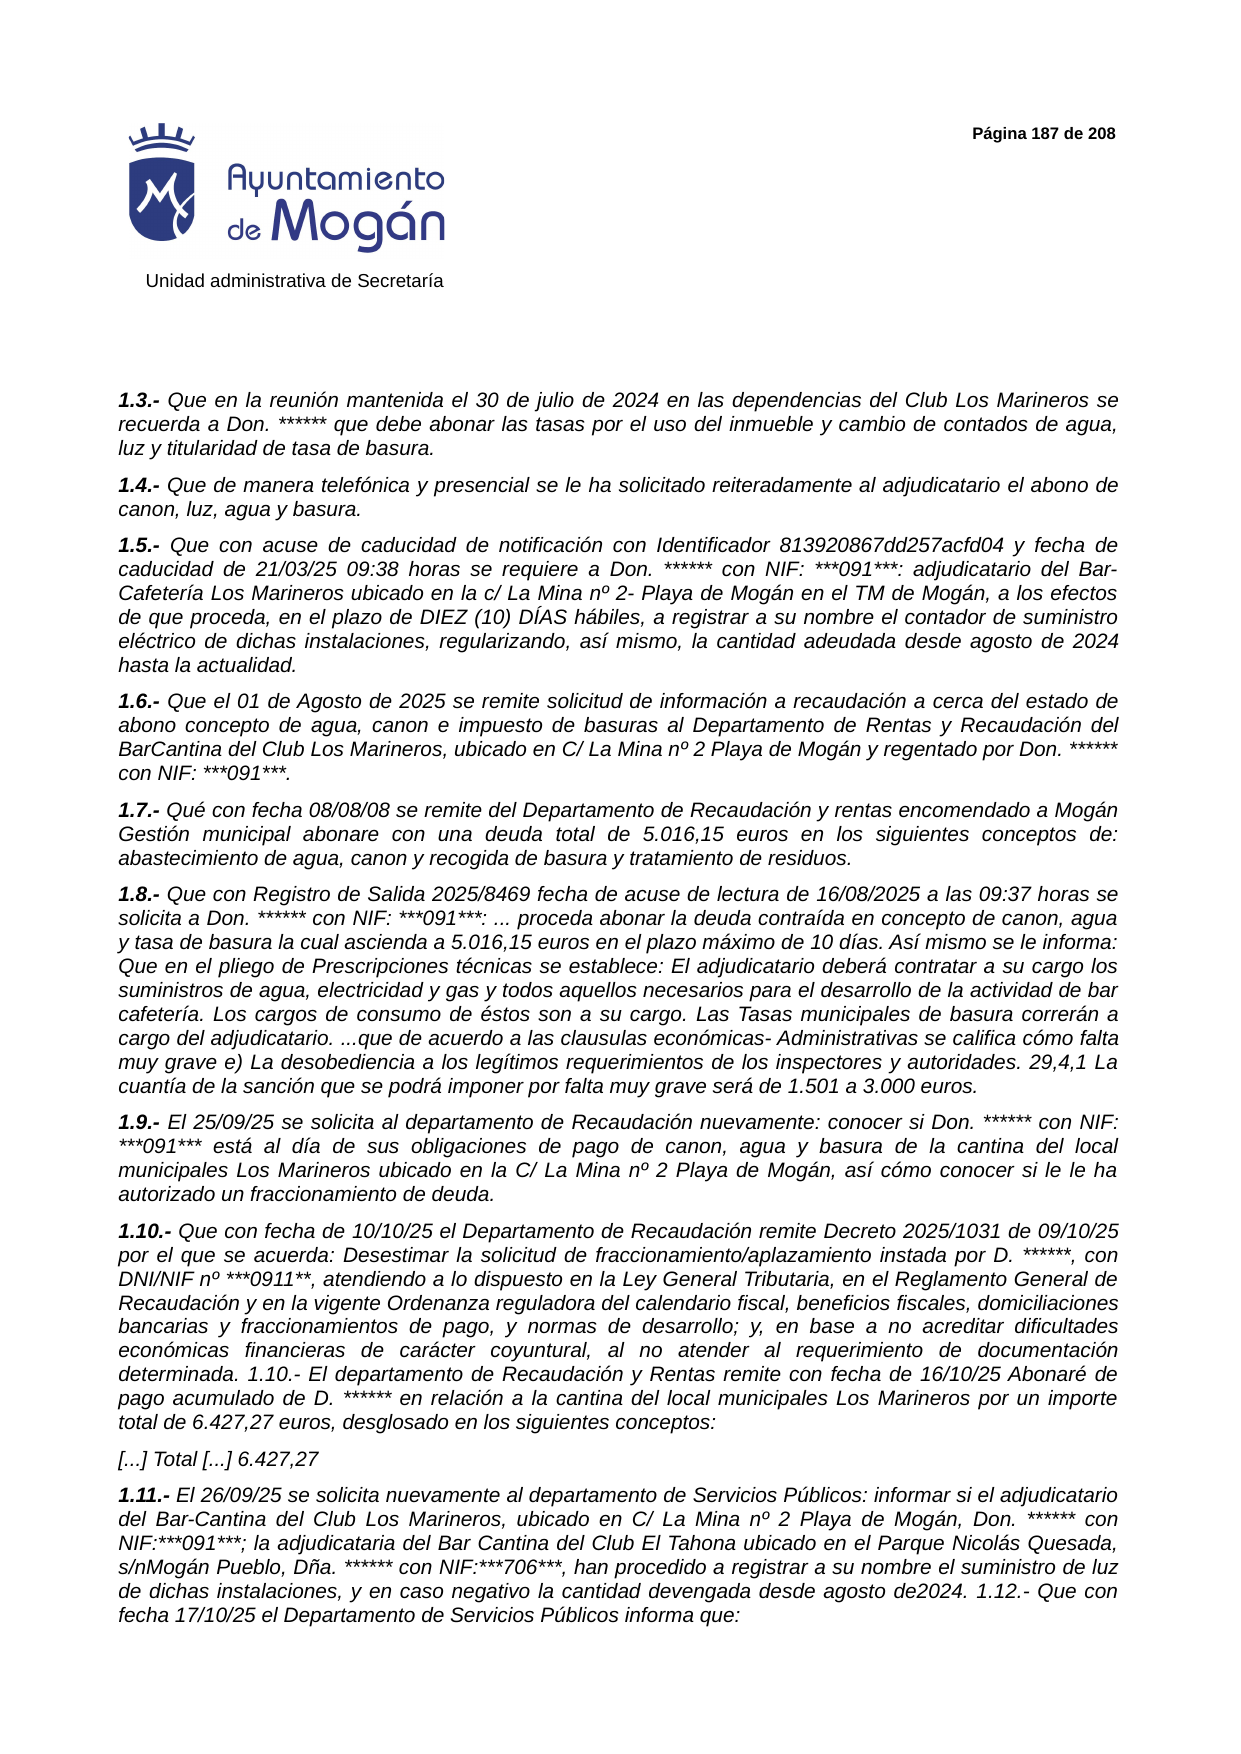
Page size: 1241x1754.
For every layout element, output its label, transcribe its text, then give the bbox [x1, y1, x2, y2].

text 1.5.- Que con acuse de caducidad de notificación con Identificador 813920867dd257acfd04 y fecha de caducidad de 21/03/25 09:38 horas se requiere a Don. ****** con NIF: ***091***: adjudicatario del Bar-Cafetería Los Marineros ubicado en la c/ La Mina nº 2- Playa de Mogán en el TM de Mogán, a los efectos de que proceda, en el plazo de DIEZ (10) DÍAS hábiles, a registrar a su nombre el contador de suministro eléctrico de dichas instalaciones, regularizando, así mismo, la cantidad adeudada desde agosto de 2024 hasta la actualidad. [118, 533, 1122, 677]
text 1.3.- Que en la reunión mantenida el 30 de julio de 2024 en las dependencias del Club Los Marineros se recuerda a Don. ****** que debe abonar las tasas por el uso del inmueble y cambio de contados de agua, luz y titularidad de tasa de basura. [118, 388, 1122, 460]
text 1.6.- Que el 01 de Agosto de 2025 se remite solicitud de información a recaudación a cerca del estado de abono concepto de agua, canon e impuesto de basuras al Departamento de Rentas y Recaudación del BarCantina del Club Los Marineros, ubicado en C/ La Mina nº 2 Playa de Mogán y regentado por Don. ****** con NIF: ***091***. [118, 689, 1122, 785]
picture [128, 123, 445, 259]
text [...] Total [...] 6.427,27 [118, 1447, 1122, 1471]
text 1.10.- Que con fecha de 10/10/25 el Departamento de Recaudación remite Decreto 2025/1031 de 09/10/25 por el que se acuerda: Desestimar la solicitud de fraccionamiento/aplazamiento instada por D. ******, con DNI/NIF nº ***0911**, atendiendo a lo dispuesto en la Ley General Tributaria, en el Reglamento General de Recaudación y en la vigente Ordenanza reguladora del calendario fiscal, beneficios fiscales, domiciliaciones bancarias y fraccionamientos de pago, y normas de desarrollo; y, en base a no acreditar dificultades económicas financieras de carácter coyuntural, al no atender al requerimiento de documentación determinada. 1.10.- El departamento de Recaudación y Rentas remite con fecha de 16/10/25 Abonaré de pago acumulado de D. ****** en relación a la cantina del local municipales Los Marineros por un importe total de 6.427,27 euros, desglosado en los siguientes conceptos: [118, 1218, 1122, 1434]
text 1.7.- Qué con fecha 08/08/08 se remite del Departamento de Recaudación y rentas encomendado a Mogán Gestión municipal abonare con una deuda total de 5.016,15 euros en los siguientes conceptos de: abastecimiento de agua, canon y recogida de basura y tratamiento de residuos. [118, 798, 1122, 869]
text 1.11.- El 26/09/25 se solicita nuevamente al departamento de Servicios Públicos: informar si el adjudicatario del Bar-Cantina del Club Los Marineros, ubicado en C/ La Mina nº 2 Playa de Mogán, Don. ****** con NIF:***091***; la adjudicataria del Bar Cantina del Club El Tahona ubicado en el Parque Nicolás Quesada, s/nMogán Pueblo, Dña. ****** con NIF:***706***, han procedido a registrar a su nombre el suministro de luz de dichas instalaciones, y en caso negativo la cantidad devengada desde agosto de2024. 1.12.- Que con fecha 17/10/25 el Departamento de Servicios Públicos informa que: [118, 1483, 1122, 1627]
text 1.4.- Que de manera telefónica y presencial se le ha solicitado reiteradamente al adjudicatario el abono de canon, luz, agua y basura. [118, 473, 1122, 521]
text 1.8.- Que con Registro de Salida 2025/8469 fecha de acuse de lectura de 16/08/2025 a las 09:37 horas se solicita a Don. ****** con NIF: ***091***: ... proceda abonar la deuda contraída en concepto de canon, agua y tasa de basura la cual ascienda a 5.016,15 euros en el plazo máximo de 10 días. Así mismo se le informa: Que en el pliego de Prescripciones técnicas se establece: El adjudicatario deberá contratar a su cargo los suministros de agua, electricidad y gas y todos aquellos necesarios para el desarrollo de la actividad de bar cafetería. Los cargos de consumo de éstos son a su cargo. Las Tasas municipales de basura correrán a cargo del adjudicatario. ...que de acuerdo a las clausulas económicas- Administrativas se califica cómo falta muy grave e) La desobediencia a los legítimos requerimientos de los inspectores y autoridades. 29,4,1 La cuantía de la sanción que se podrá imponer por falta muy grave será de 1.501 a 3.000 euros. [118, 882, 1122, 1098]
text 1.9.- El 25/09/25 se solicita al departamento de Recaudación nuevamente: conocer si Don. ****** con NIF: ***091*** está al día de sus obligaciones de pago de canon, agua y basura de la cantina del local municipales Los Marineros ubicado en la C/ La Mina nº 2 Playa de Mogán, así cómo conocer si le le ha autorizado un fraccionamiento de deuda. [118, 1110, 1122, 1206]
